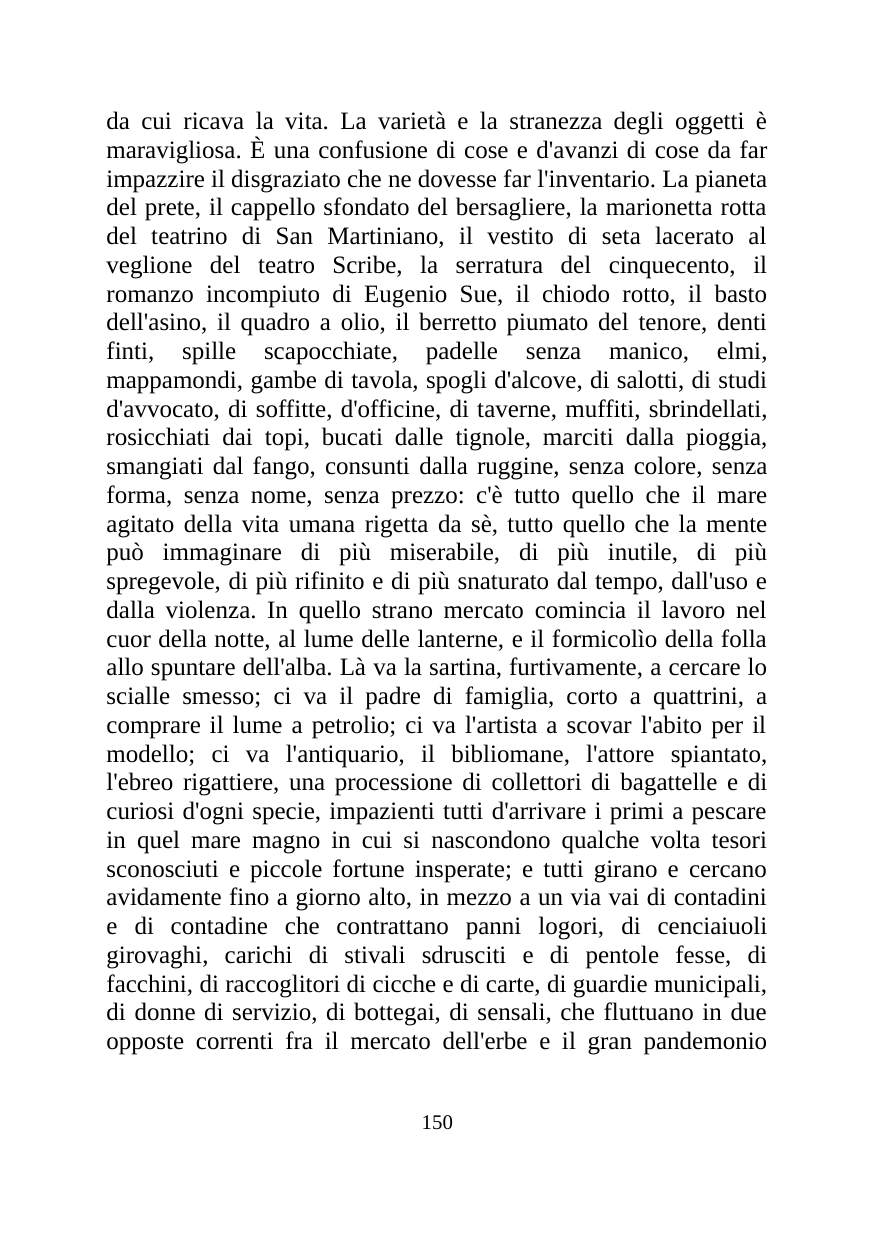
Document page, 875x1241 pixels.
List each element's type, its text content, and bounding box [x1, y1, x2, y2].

text da cui ricava la vita. La varietà e la stranezza degli oggetti è maravigliosa. È una confusione di cose e d'avanzi di cose da far impazzire il disgraziato che ne dovesse far l'inventario. La pianeta del prete, il cappello sfondato del bersagliere, la marionetta rotta del teatrino di San Martiniano, il vestito di seta lacerato al veglione del teatro Scribe, la serratura del cinquecento, il romanzo incompiuto di Eugenio Sue, il chiodo rotto, il basto dell'asino, il quadro a olio, il berretto piumato del tenore, denti finti, spille scapocchiate, padelle senza manico, elmi, mappamondi, gambe di tavola, spogli d'alcove, di salotti, di studi d'avvocato, di soffitte, d'officine, di taverne, muffiti, sbrindellati, rosicchiati dai topi, bucati dalle tignole, marciti dalla pioggia, smangiati dal fango, consunti dalla ruggine, senza colore, senza forma, senza nome, senza prezzo: c'è tutto quello che il mare agitato della vita umana rigetta da sè, tutto quello che la mente può immaginare di più miserabile, di più inutile, di più spregevole, di più rifinito e di più snaturato dal tempo, dall'uso e dalla violenza. In quello strano mercato comincia il lavoro nel cuor della notte, al lume delle lanterne, e il formicolìo della folla allo spuntare dell'alba. Là va la sartina, furtivamente, a cercare lo scialle smesso; ci va il padre di famiglia, corto a quattrini, a comprare il lume a petrolio; ci va l'artista a scovar l'abito per il modello; ci va l'antiquario, il bibliomane, l'attore spiantato, l'ebreo rigattiere, una processione di collettori di bagattelle e di curiosi d'ogni specie, impazienti tutti d'arrivare i primi a pescare in quel mare magno in cui si nascondono qualche volta tesori sconosciuti e piccole fortune insperate; e tutti girano e cercano avidamente fino a giorno alto, in mezzo a un via vai di contadini e di contadine che contrattano panni logori, di cenciaiuoli girovaghi, carichi di stivali sdrusciti e di pentole fesse, di facchini, di raccoglitori di cicche e di carte, di guardie municipali, di donne di servizio, di bottegai, di sensali, che fluttuano in due opposte correnti fra il mercato dell'erbe e il gran pandemonio [106, 106, 768, 1055]
